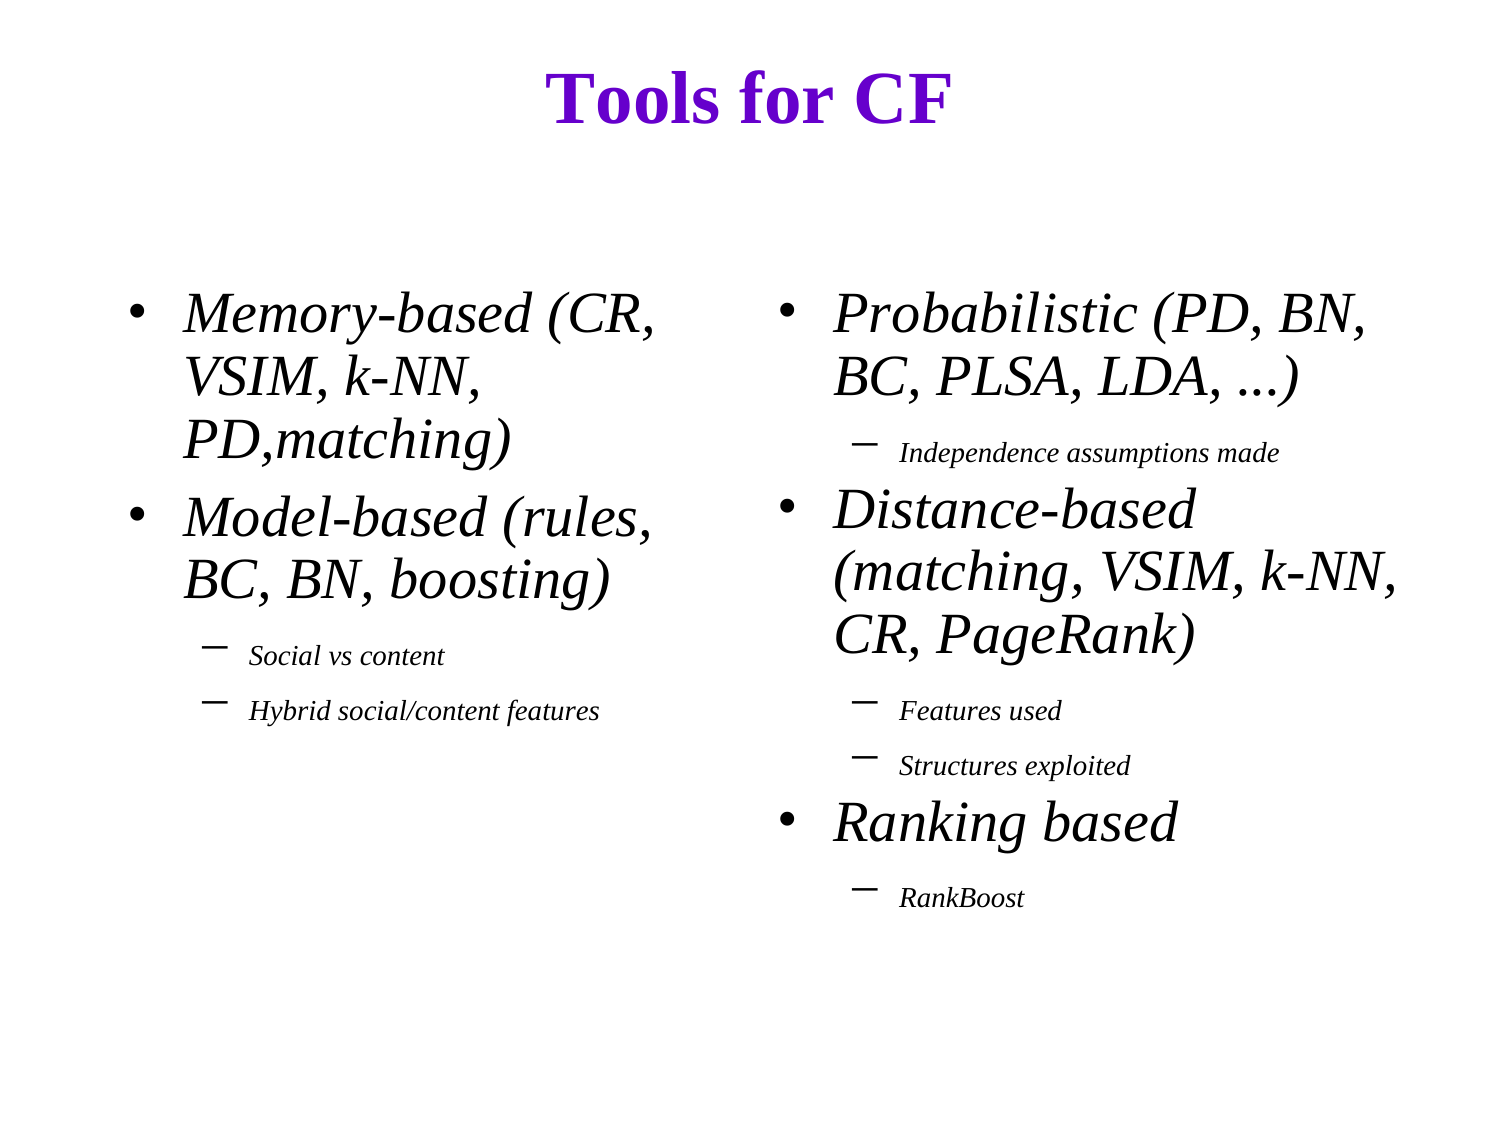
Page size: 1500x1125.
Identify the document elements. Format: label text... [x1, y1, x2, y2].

title Tools for CF [112, 0, 1388, 188]
list Probabilistic (PD, BN, BC, PLSA, LDA, ...) Independence assumptions made Distance-based (matching, VSIM, k-NN, CR, PageRank) Features used Structures exploited Ranking based RankBoost [762, 274, 1438, 1038]
list Memory-based (CR, VSIM, k-NN, PD,matching) Model-based (rules, BC, BN, boosting) Social vs content Hybrid social/content features [112, 275, 738, 1000]
